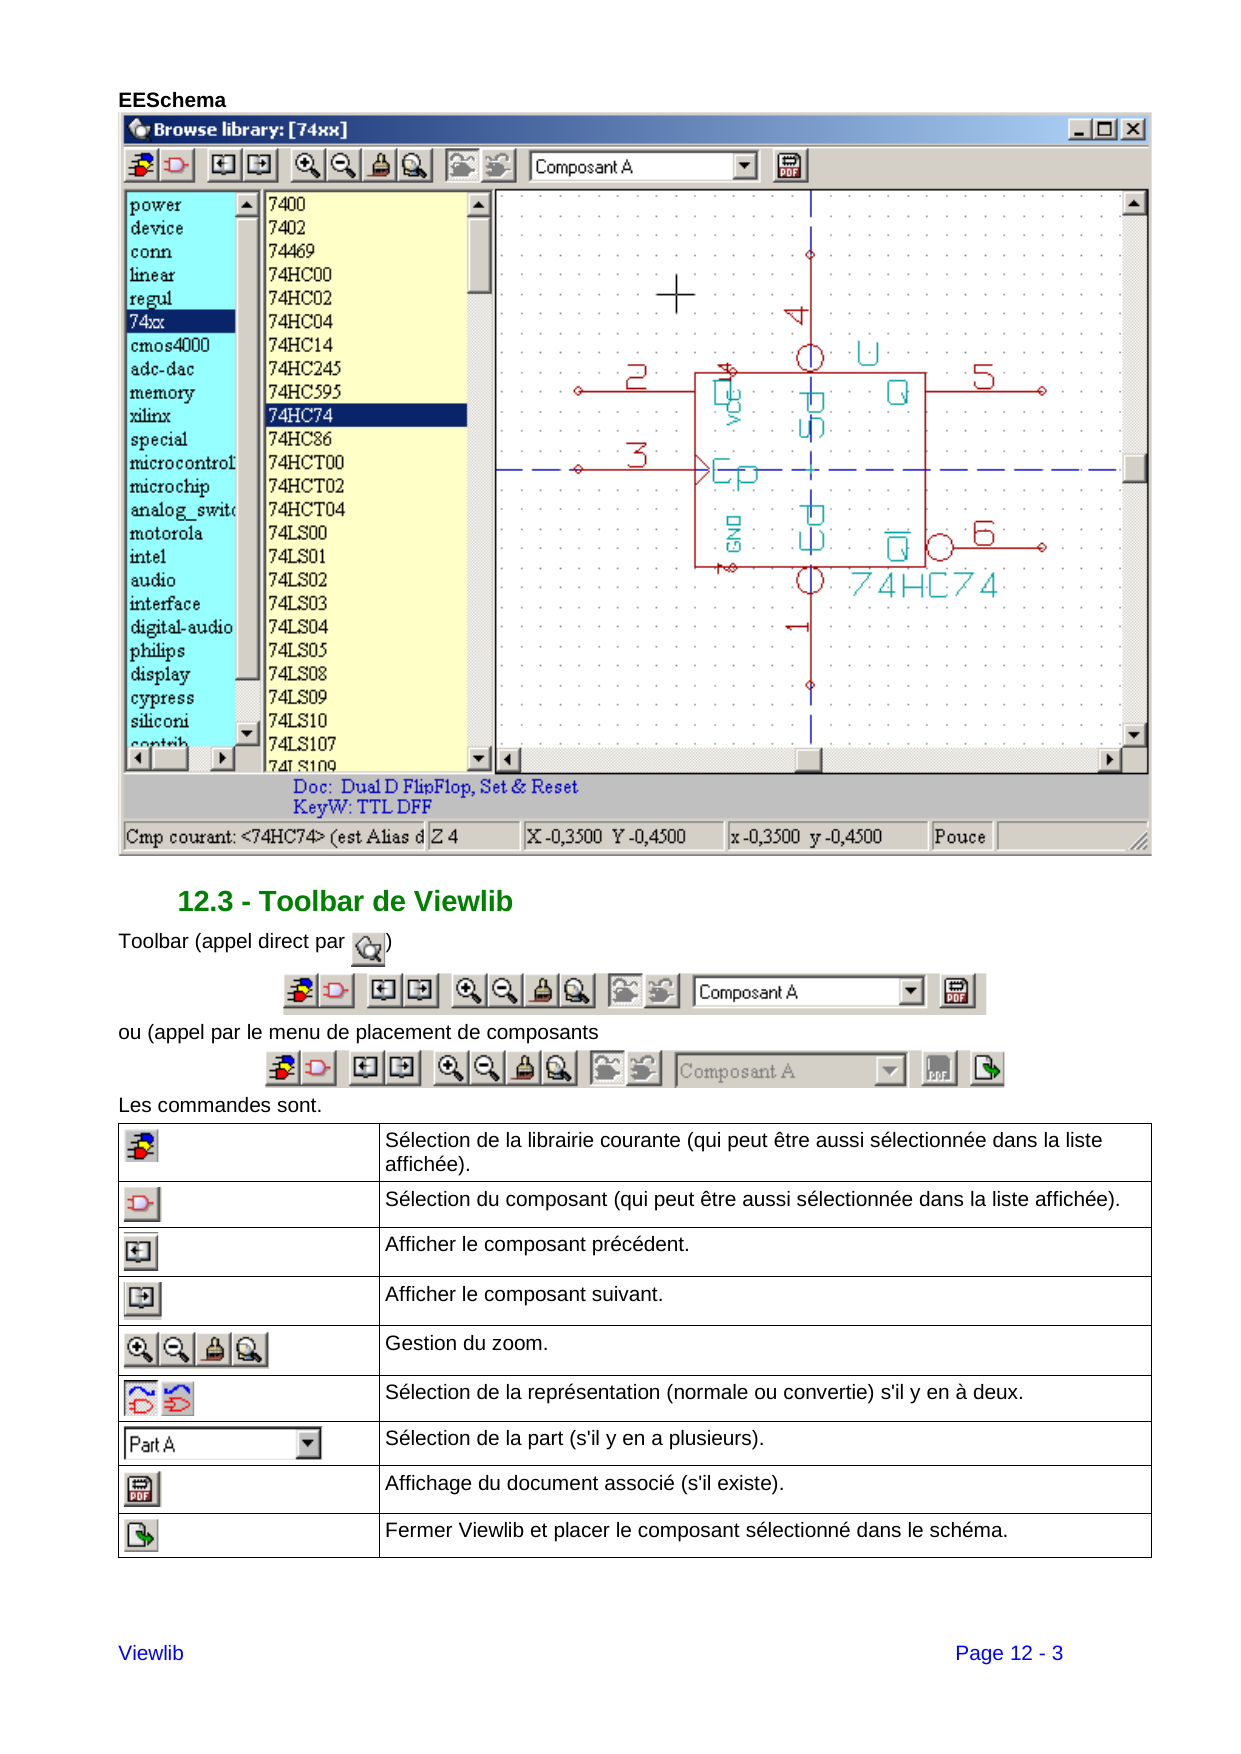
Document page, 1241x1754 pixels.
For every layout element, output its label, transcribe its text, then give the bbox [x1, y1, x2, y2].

table_cell Affichage du document associé (s'il existe). [380, 1466, 1151, 1513]
table_cell [119, 1326, 379, 1375]
picture [123, 1471, 162, 1507]
text Toolbar (appel direct par ) [118, 929, 1152, 966]
table_cell [119, 1466, 379, 1513]
text ou (appel par le menu de placement de composants [118, 1020, 1152, 1044]
picture [123, 1187, 162, 1222]
picture [123, 1518, 159, 1552]
table_header Sélection de la librairie courante (qui peut être aussi sélectionnée dans la liste affichée). [380, 1124, 1151, 1181]
table_cell [119, 1376, 379, 1421]
table_cell [119, 1514, 379, 1557]
picture [123, 1232, 159, 1271]
picture [118, 112, 1152, 856]
table_cell Fermer Viewlib et placer le composant sélectionné dans le schéma. [380, 1514, 1151, 1557]
picture [351, 930, 386, 967]
table_cell Sélection du composant (qui peut être aussi sélectionnée dans la liste affichée). [380, 1182, 1151, 1227]
text Les commandes sont. [118, 1093, 1152, 1117]
table_cell Afficher le composant précédent. [380, 1228, 1151, 1276]
table_cell [119, 1422, 379, 1465]
table_cell [119, 1277, 379, 1325]
table_cell Gestion du zoom. [380, 1326, 1151, 1375]
subtitle Toolbar de Viewlib [177, 885, 1152, 918]
picture [123, 1282, 162, 1320]
table_cell Sélection de la représentation (normale ou convertie) s'il y en à deux. [380, 1376, 1151, 1421]
table_cell Afficher le composant suivant. [380, 1277, 1151, 1325]
table_cell [119, 1228, 379, 1276]
picture [123, 1331, 270, 1369]
picture [283, 972, 987, 1015]
table_cell Sélection de la part (s'il y en a plusieurs). [380, 1422, 1151, 1465]
table_cell [119, 1182, 379, 1227]
picture [265, 1049, 1005, 1088]
table_header [119, 1124, 379, 1181]
